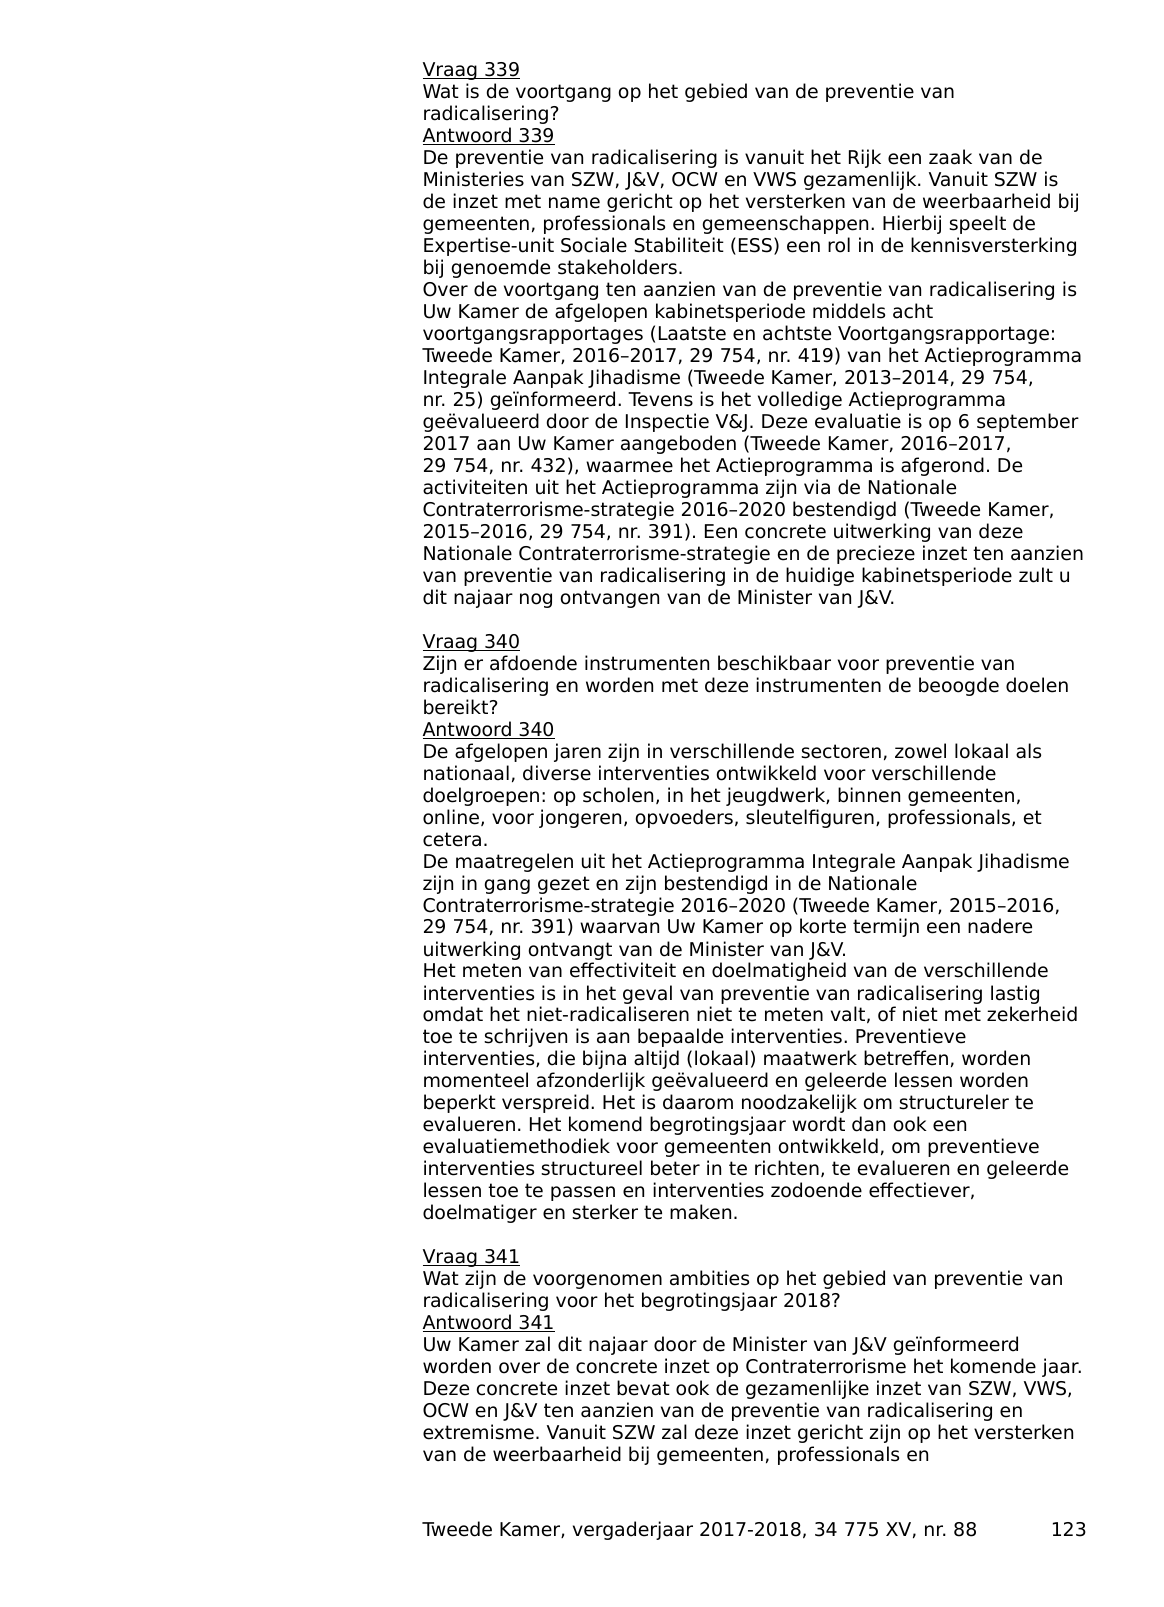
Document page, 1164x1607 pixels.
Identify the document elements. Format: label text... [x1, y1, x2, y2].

text Wat is de voortgang op het gebied van de preventie van radicalisering? [422, 81, 1087, 125]
text De afgelopen jaren zijn in verschillende sectoren, zowel lokaal als nationaal, diverse interventies ontwikkeld voor verschillende doelgroepen: op scholen, in het jeugdwerk, binnen gemeenten, online, voor jongeren, opvoeders, sleutelfiguren, professionals, et cetera. [422, 741, 1087, 851]
text Vraag 339 [422, 59, 1087, 81]
text Zijn er afdoende instrumenten beschikbaar voor preventie van radicalisering en worden met deze instrumenten de beoogde doelen bereikt? [422, 653, 1087, 719]
text Het meten van effectiviteit en doelmatigheid van de verschillende interventies is in het geval van preventie van radicalisering lastig omdat het niet-radicaliseren niet te meten valt, of niet met zekerheid toe te schrijven is aan bepaalde interventies. Preventieve interventies, die bijna altijd (lokaal) maatwerk betreffen, worden momenteel afzonderlijk geëvalueerd en geleerde lessen worden beperkt verspreid. Het is daarom noodzakelijk om structureler te evalueren. Het komend begrotingsjaar wordt dan ook een evaluatiemethodiek voor gemeenten ontwikkeld, om preventieve interventies structureel beter in te richten, te evalueren en geleerde lessen toe te passen en interventies zodoende effectiever, doelmatiger en sterker te maken. [422, 960, 1087, 1224]
text Wat zijn de voorgenomen ambities op het gebied van preventie van radicalisering voor het begrotingsjaar 2018? [422, 1268, 1087, 1312]
text Antwoord 339 [422, 125, 1087, 147]
text De preventie van radicalisering is vanuit het Rijk een zaak van de Ministeries van SZW, J&V, OCW en VWS gezamenlijk. Vanuit SZW is de inzet met name gericht op het versterken van de weerbaarheid bij gemeenten, professionals en gemeenschappen. Hierbij speelt de Expertise-unit Sociale Stabiliteit (ESS) een rol in de kennisversterking bij genoemde stakeholders. [422, 147, 1087, 279]
text Over de voortgang ten aanzien van de preventie van radicalisering is Uw Kamer de afgelopen kabinetsperiode middels acht voortgangsrapportages (Laatste en achtste Voortgangsrapportage: Tweede Kamer, 2016–2017, 29 754, nr. 419) van het Actieprogramma Integrale Aanpak Jihadisme (Tweede Kamer, 2013–2014, 29 754, nr. 25) geïnformeerd. Tevens is het volledige Actieprogramma geëvalueerd door de Inspectie V&J. Deze evaluatie is op 6 september 2017 aan Uw Kamer aangeboden (Tweede Kamer, 2016–2017, 29 754, nr. 432), waarmee het Actieprogramma is afgerond. De activiteiten uit het Actieprogramma zijn via de Nationale Contraterrorisme-strategie 2016–2020 bestendigd (Tweede Kamer, 2015–2016, 29 754, nr. 391). Een concrete uitwerking van deze Nationale Contraterrorisme-strategie en de precieze inzet ten aanzien van preventie van radicalisering in de huidige kabinetsperiode zult u dit najaar nog ontvangen van de Minister van J&V. [422, 279, 1087, 608]
text Uw Kamer zal dit najaar door de Minister van J&V geïnformeerd worden over de concrete inzet op Contraterrorisme het komende jaar. Deze concrete inzet bevat ook de gezamenlijke inzet van SZW, VWS, OCW en J&V ten aanzien van de preventie van radicalisering en extremisme. Vanuit SZW zal deze inzet gericht zijn op het versterken van de weerbaarheid bij gemeenten, professionals en [422, 1334, 1087, 1466]
text Antwoord 340 [422, 719, 1087, 741]
text De maatregelen uit het Actieprogramma Integrale Aanpak Jihadisme zijn in gang gezet en zijn bestendigd in de Nationale Contraterrorisme-strategie 2016–2020 (Tweede Kamer, 2015–2016, 29 754, nr. 391) waarvan Uw Kamer op korte termijn een nadere uitwerking ontvangt van de Minister van J&V. [422, 851, 1087, 960]
text Vraag 340 [422, 631, 1087, 653]
text Antwoord 341 [422, 1312, 1087, 1334]
text Vraag 341 [422, 1246, 1087, 1268]
